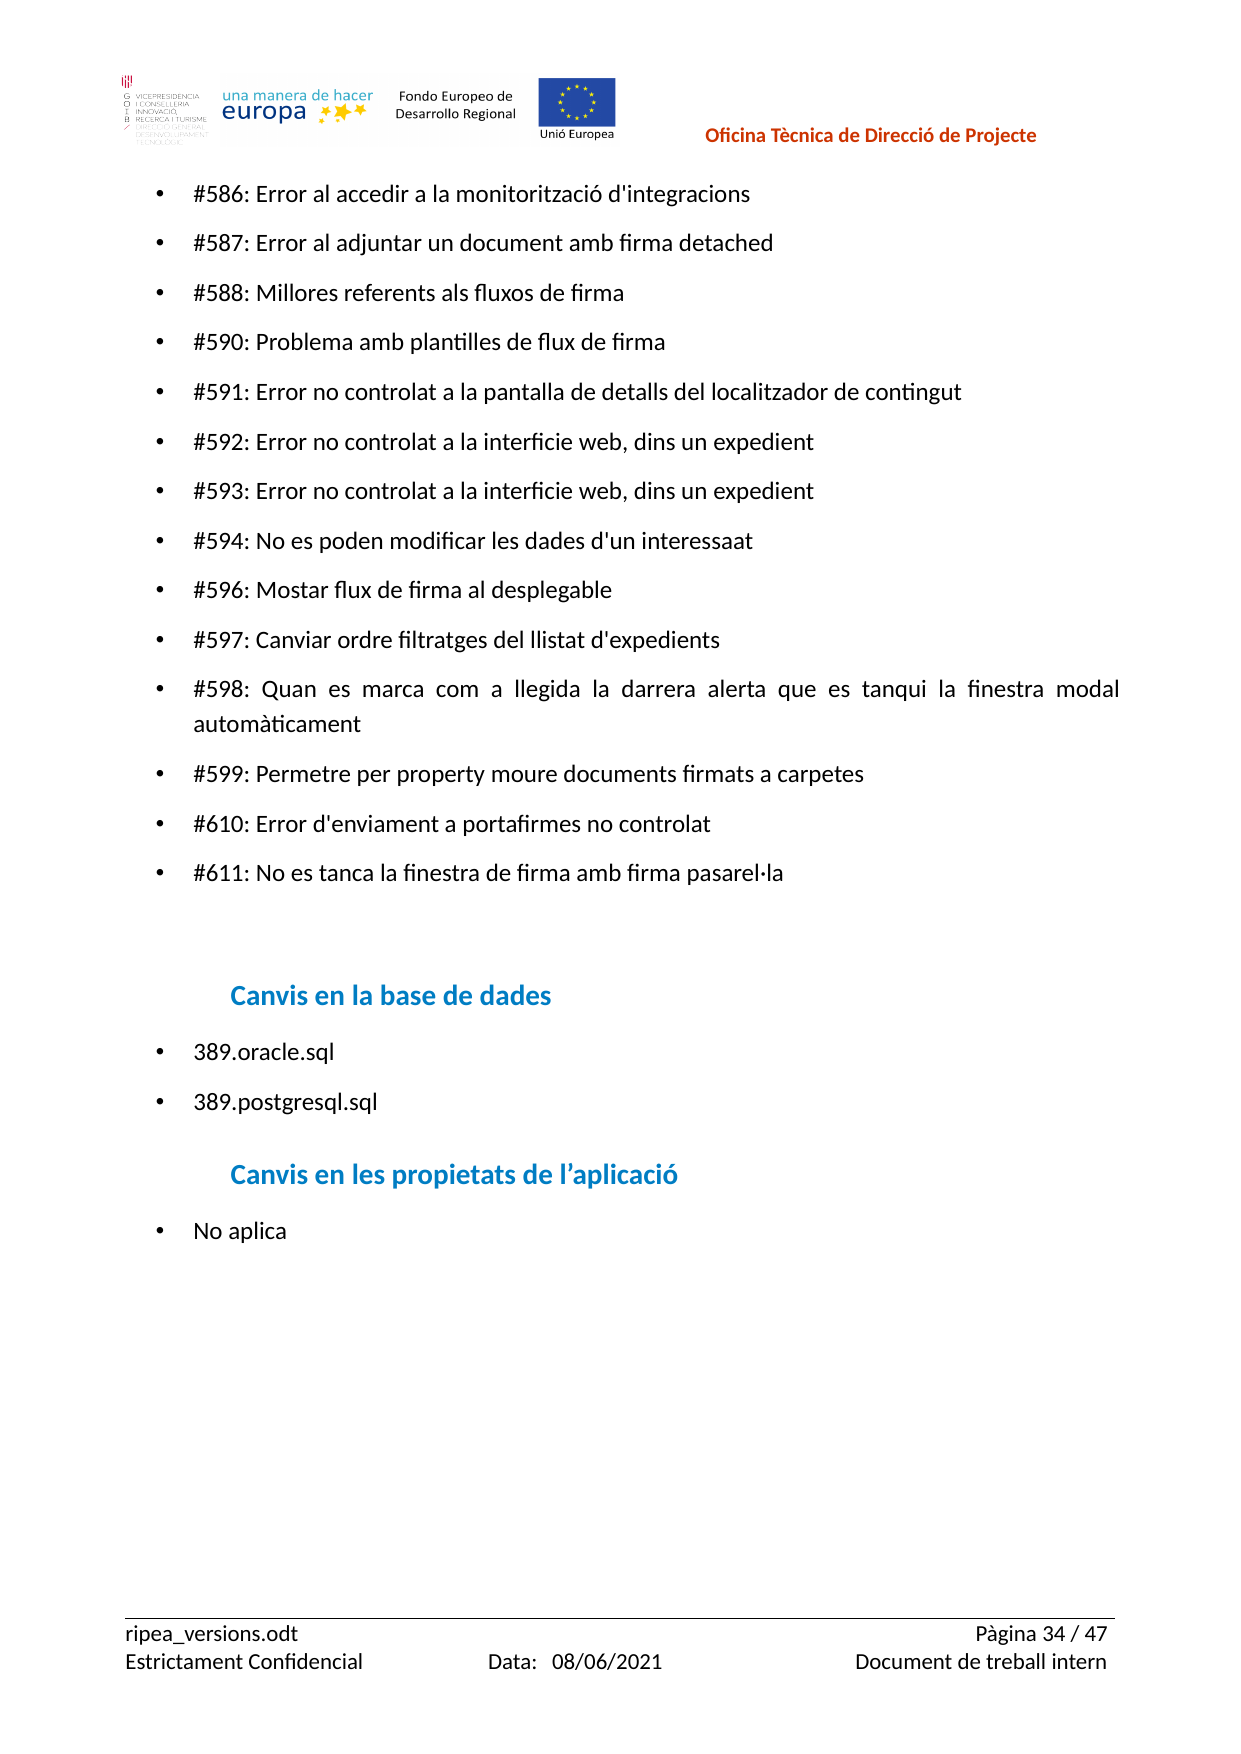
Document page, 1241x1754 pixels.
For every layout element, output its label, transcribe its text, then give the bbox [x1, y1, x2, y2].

subtitle Canvis en la base de dades [153, 977, 1122, 1013]
list 389.oracle.sql [156, 1036, 1122, 1067]
list #593: Error no controlat a la interficie web, dins un expedient [156, 475, 1122, 506]
list #597: Canviar ordre filtratges del llistat d'expedients [156, 624, 1122, 654]
list #587: Error al adjuntar un document amb firma detached [156, 227, 1122, 258]
list #596: Mostar flux de firma al desplegable [156, 574, 1122, 605]
list #586: Error al accedir a la monitorització d'integracions [156, 178, 1122, 208]
picture [118, 73, 213, 147]
list #598: Quan es marca com a llegida la darrera alerta que es tanqui la finestra modal automàticament [156, 673, 1122, 739]
list 389.postgresql.sql [156, 1086, 1122, 1116]
list #611: No es tanca la finestra de firma amb firma pasarel·la [156, 857, 1122, 888]
picture [219, 73, 621, 147]
subtitle Canvis en les propietats de l’aplicació [153, 1156, 1122, 1192]
list No aplica [156, 1215, 1122, 1246]
list #591: Error no controlat a la pantalla de detalls del localitzador de contingut [156, 376, 1122, 407]
list #599: Permetre per property moure documents firmats a carpetes [156, 758, 1122, 789]
list #592: Error no controlat a la interficie web, dins un expedient [156, 426, 1122, 456]
list #588: Millores referents als fluxos de firma [156, 277, 1122, 307]
list #590: Problema amb plantilles de flux de firma [156, 326, 1122, 357]
list #610: Error d'enviament a portafirmes no controlat [156, 808, 1122, 838]
list #594: No es poden modificar les dades d'un interessaat [156, 525, 1122, 555]
